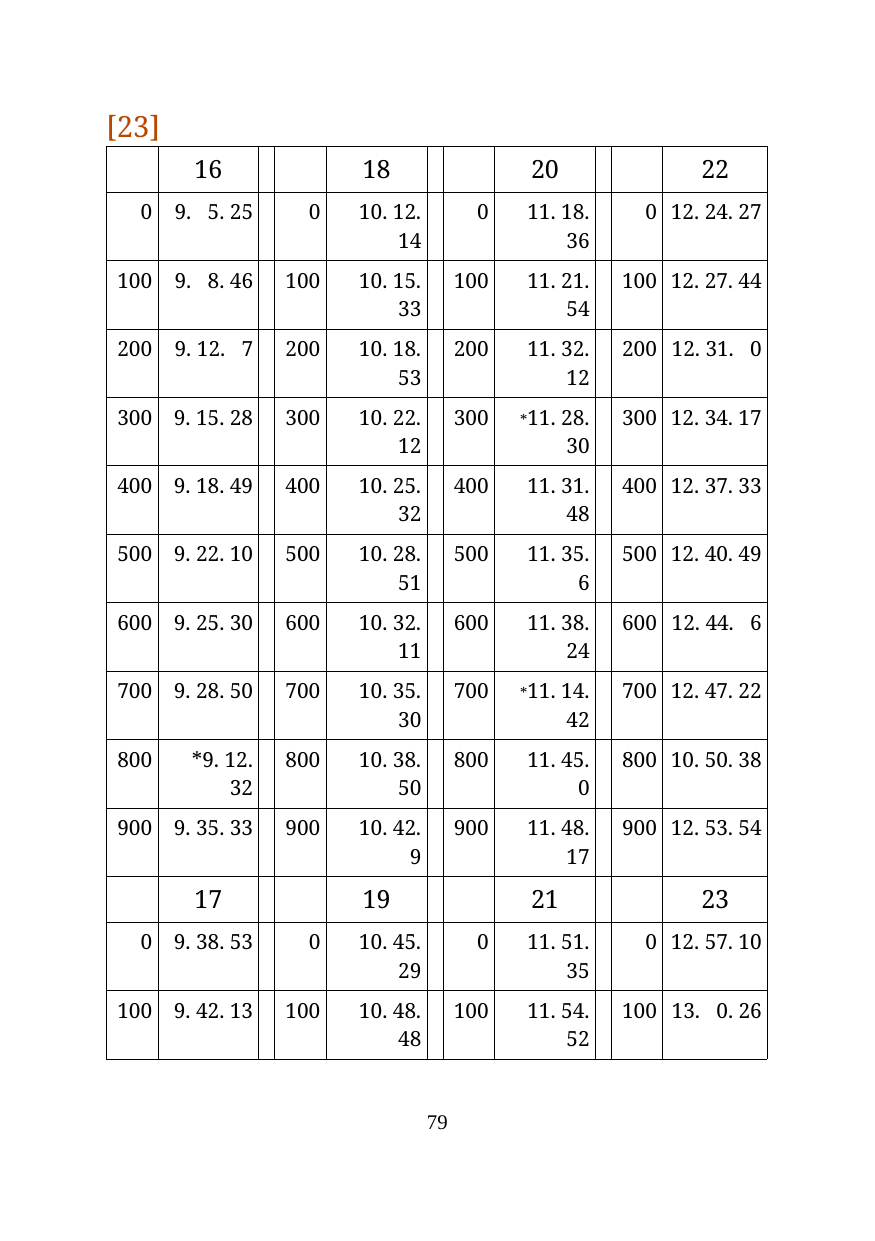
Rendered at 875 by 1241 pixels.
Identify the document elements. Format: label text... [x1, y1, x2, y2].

table_cell 9. 25. 30 [159, 603, 258, 671]
table_header [428, 147, 443, 192]
table_cell 10. 35. 30 [327, 672, 427, 739]
table_cell 11. 48. 17 [495, 809, 595, 876]
table_cell 10. 12. 14 [327, 193, 427, 260]
table_cell 500 [444, 535, 494, 602]
table_cell 400 [107, 466, 158, 534]
table_cell *11. 28. 30 [495, 398, 595, 465]
table_cell [259, 603, 274, 671]
table_cell 9. 15. 28 [159, 398, 258, 465]
table_cell [428, 398, 443, 465]
table_cell [259, 923, 274, 990]
table_cell 600 [107, 603, 158, 671]
table_cell 0 [612, 193, 662, 260]
table_header [612, 147, 662, 192]
table_header [444, 877, 494, 922]
table_cell [596, 261, 611, 328]
table_cell 9. 38. 53 [159, 923, 258, 990]
table_cell 100 [444, 991, 494, 1058]
table_cell [596, 603, 611, 671]
table_cell 9. 8. 46 [159, 261, 258, 328]
table_cell *9. 12. 32 [159, 740, 258, 807]
table_cell 800 [612, 740, 662, 807]
table_cell 800 [107, 740, 158, 807]
table_header [612, 877, 662, 922]
table_cell 100 [107, 261, 158, 328]
table_cell 700 [612, 672, 662, 739]
table_cell [596, 535, 611, 602]
table_cell [596, 923, 611, 990]
table_cell 700 [107, 672, 158, 739]
table_header 17 [159, 877, 258, 922]
table_header [428, 877, 443, 922]
table_cell 11. 21. 54 [495, 261, 595, 328]
table_cell [428, 535, 443, 602]
table_cell [428, 991, 443, 1058]
table_cell 11. 51. 35 [495, 923, 595, 990]
table_cell 900 [612, 809, 662, 876]
table_cell 0 [444, 923, 494, 990]
table_cell [596, 193, 611, 260]
table_cell 9. 28. 50 [159, 672, 258, 739]
table_cell 0 [612, 923, 662, 990]
table_cell [428, 466, 443, 534]
table_cell 700 [275, 672, 326, 739]
table_cell [596, 991, 611, 1058]
table_cell 0 [444, 193, 494, 260]
table_cell 300 [612, 398, 662, 465]
table_cell 9. 35. 33 [159, 809, 258, 876]
table_header [596, 877, 611, 922]
table_cell [259, 809, 274, 876]
table_cell 0 [107, 193, 158, 260]
table_cell [596, 809, 611, 876]
table_cell [428, 923, 443, 990]
table_cell [259, 740, 274, 807]
table_cell 800 [444, 740, 494, 807]
table_cell [596, 330, 611, 397]
table_cell 12. 53. 54 [663, 809, 767, 876]
table_cell 10. 28. 51 [327, 535, 427, 602]
table_header 23 [663, 877, 767, 922]
table_cell [259, 261, 274, 328]
table_cell [428, 809, 443, 876]
table_cell 9. 22. 10 [159, 535, 258, 602]
table_cell 10. 15. 33 [327, 261, 427, 328]
table_cell 11. 32. 12 [495, 330, 595, 397]
table_header [444, 147, 494, 192]
text [23] [106, 106, 768, 146]
table_header 20 [495, 147, 595, 192]
table_cell 9. 5. 25 [159, 193, 258, 260]
table_cell 11. 38. 24 [495, 603, 595, 671]
table_cell [428, 193, 443, 260]
table_cell [428, 603, 443, 671]
table_cell 12. 31. 0 [663, 330, 767, 397]
table_cell 11. 31. 48 [495, 466, 595, 534]
table_cell 10. 18. 53 [327, 330, 427, 397]
table_cell 200 [107, 330, 158, 397]
table_cell 10. 45. 29 [327, 923, 427, 990]
table_header 16 [159, 147, 258, 192]
table_cell 700 [444, 672, 494, 739]
table_cell 10. 50. 38 [663, 740, 767, 807]
table_cell [259, 193, 274, 260]
table_cell 9. 18. 49 [159, 466, 258, 534]
table_cell 200 [444, 330, 494, 397]
table_cell 11. 45. 0 [495, 740, 595, 807]
table_cell 100 [444, 261, 494, 328]
table_cell [596, 740, 611, 807]
table_cell 12. 27. 44 [663, 261, 767, 328]
table_cell 10. 22. 12 [327, 398, 427, 465]
table_header [259, 147, 274, 192]
table_cell 11. 18. 36 [495, 193, 595, 260]
table_cell 100 [612, 261, 662, 328]
table_cell [596, 398, 611, 465]
table_header [107, 877, 158, 922]
table_cell 500 [612, 535, 662, 602]
table_cell [259, 398, 274, 465]
table_cell 0 [275, 193, 326, 260]
table_cell 12. 47. 22 [663, 672, 767, 739]
table_cell 100 [275, 261, 326, 328]
table_cell 800 [275, 740, 326, 807]
table_cell [596, 672, 611, 739]
table_header [275, 877, 326, 922]
table_cell [596, 466, 611, 534]
table_header 22 [663, 147, 767, 192]
table_cell [259, 991, 274, 1058]
table_cell 300 [107, 398, 158, 465]
table_cell 500 [275, 535, 326, 602]
table_cell 9. 12. 7 [159, 330, 258, 397]
table_cell 900 [107, 809, 158, 876]
table_cell 600 [275, 603, 326, 671]
table_cell 500 [107, 535, 158, 602]
table_header [275, 147, 326, 192]
table_cell 10. 48. 48 [327, 991, 427, 1058]
table_cell 600 [612, 603, 662, 671]
table_cell *11. 14. 42 [495, 672, 595, 739]
table_cell 200 [612, 330, 662, 397]
table_header 19 [327, 877, 427, 922]
table_cell 100 [107, 991, 158, 1058]
table_cell [259, 535, 274, 602]
table_cell 900 [444, 809, 494, 876]
table_cell 12. 34. 17 [663, 398, 767, 465]
table_cell [428, 740, 443, 807]
table_cell 13. 0. 26 [663, 991, 767, 1058]
table_cell 100 [612, 991, 662, 1058]
table_header 18 [327, 147, 427, 192]
table_cell 900 [275, 809, 326, 876]
table_header [107, 147, 158, 192]
table_cell [428, 261, 443, 328]
table_cell 10. 32. 11 [327, 603, 427, 671]
table_header [596, 147, 611, 192]
table_header 21 [495, 877, 595, 922]
table_cell 400 [444, 466, 494, 534]
table_cell 10. 25. 32 [327, 466, 427, 534]
table_cell 10. 38. 50 [327, 740, 427, 807]
table_cell [259, 672, 274, 739]
table_header [259, 877, 274, 922]
table_cell [428, 330, 443, 397]
table_cell 11. 54. 52 [495, 991, 595, 1058]
table_cell 100 [275, 991, 326, 1058]
table_cell 12. 24. 27 [663, 193, 767, 260]
table_cell 12. 57. 10 [663, 923, 767, 990]
table_cell 12. 37. 33 [663, 466, 767, 534]
table_cell 600 [444, 603, 494, 671]
table_cell 12. 44. 6 [663, 603, 767, 671]
table_cell 0 [275, 923, 326, 990]
table_cell 400 [612, 466, 662, 534]
table_cell 300 [444, 398, 494, 465]
table_cell [259, 466, 274, 534]
table_cell 11. 35. 6 [495, 535, 595, 602]
table_cell [428, 672, 443, 739]
table_cell 12. 40. 49 [663, 535, 767, 602]
table_cell [259, 330, 274, 397]
table_cell 0 [107, 923, 158, 990]
table_cell 200 [275, 330, 326, 397]
table_cell 9. 42. 13 [159, 991, 258, 1058]
table_cell 300 [275, 398, 326, 465]
table_cell 400 [275, 466, 326, 534]
table_cell 10. 42. 9 [327, 809, 427, 876]
